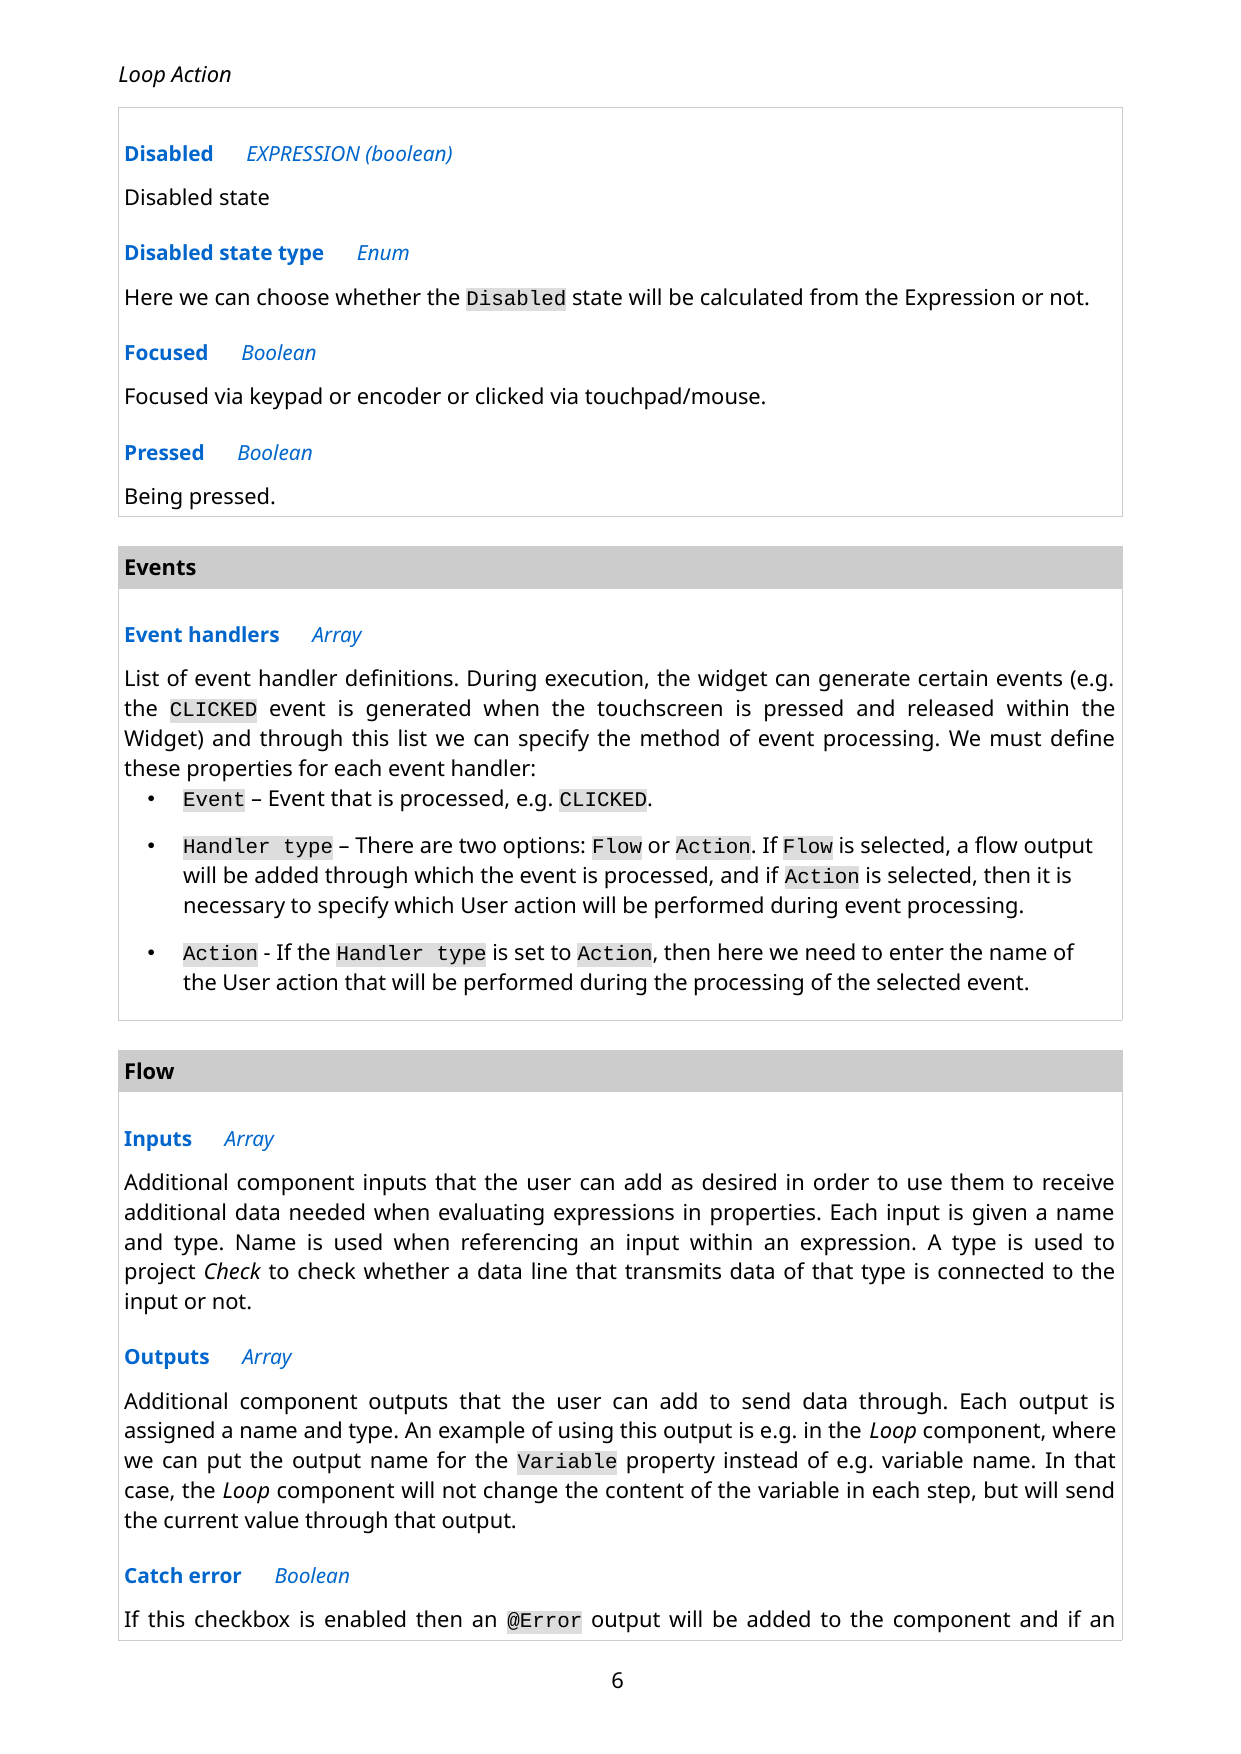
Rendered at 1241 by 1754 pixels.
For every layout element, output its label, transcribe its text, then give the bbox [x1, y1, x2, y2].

table_cell Disabled EXPRESSION (boolean) Disabled state Disabled state type Enum Here we can choose whether the Disabled state will be calculated from the Expression or not. Focused Boolean Focused via keypad or encoder or clicked via touchpad/mouse. Pressed Boolean Being pressed. [119, 108, 1122, 516]
table_cell Event handlers Array List of event handler definitions. During execution, the widget can generate certain events (e.g. the CLICKED event is generated when the touchscreen is pressed and released within the Widget) and through this list we can specify the method of event processing. We must define these properties for each event handler: Event – Event that is processed, e.g. CLICKED. Handler type – There are two options: Flow or Action. If Flow is selected, a flow output will be added through which the event is processed, and if Action is selected, then it is necessary to specify which User action will be performed during event processing. Action - If the Handler type is set to Action, then here we need to enter the name of the User action that will be performed during the processing of the selected event. [119, 589, 1122, 1020]
table_cell Inputs Array Additional component inputs that the user can add as desired in order to use them to receive additional data needed when evaluating expressions in properties. Each input is given a name and type. Name is used when referencing an input within an expression. A type is used to project Check to check whether a data line that transmits data of that type is connected to the input or not. Outputs Array Additional component outputs that the user can add to send data through. Each output is assigned a name and type. An example of using this output is e.g. in the Loop component, where we can put the output name for the Variable property instead of e.g. variable name. In that case, the Loop component will not change the content of the variable in each step, but will send the current value through that output. Catch error Boolean If this checkbox is enabled then an @Error output will be added to the component and if an [119, 1092, 1122, 1640]
table_header Flow [119, 1051, 1122, 1091]
table_header Events [119, 547, 1122, 588]
